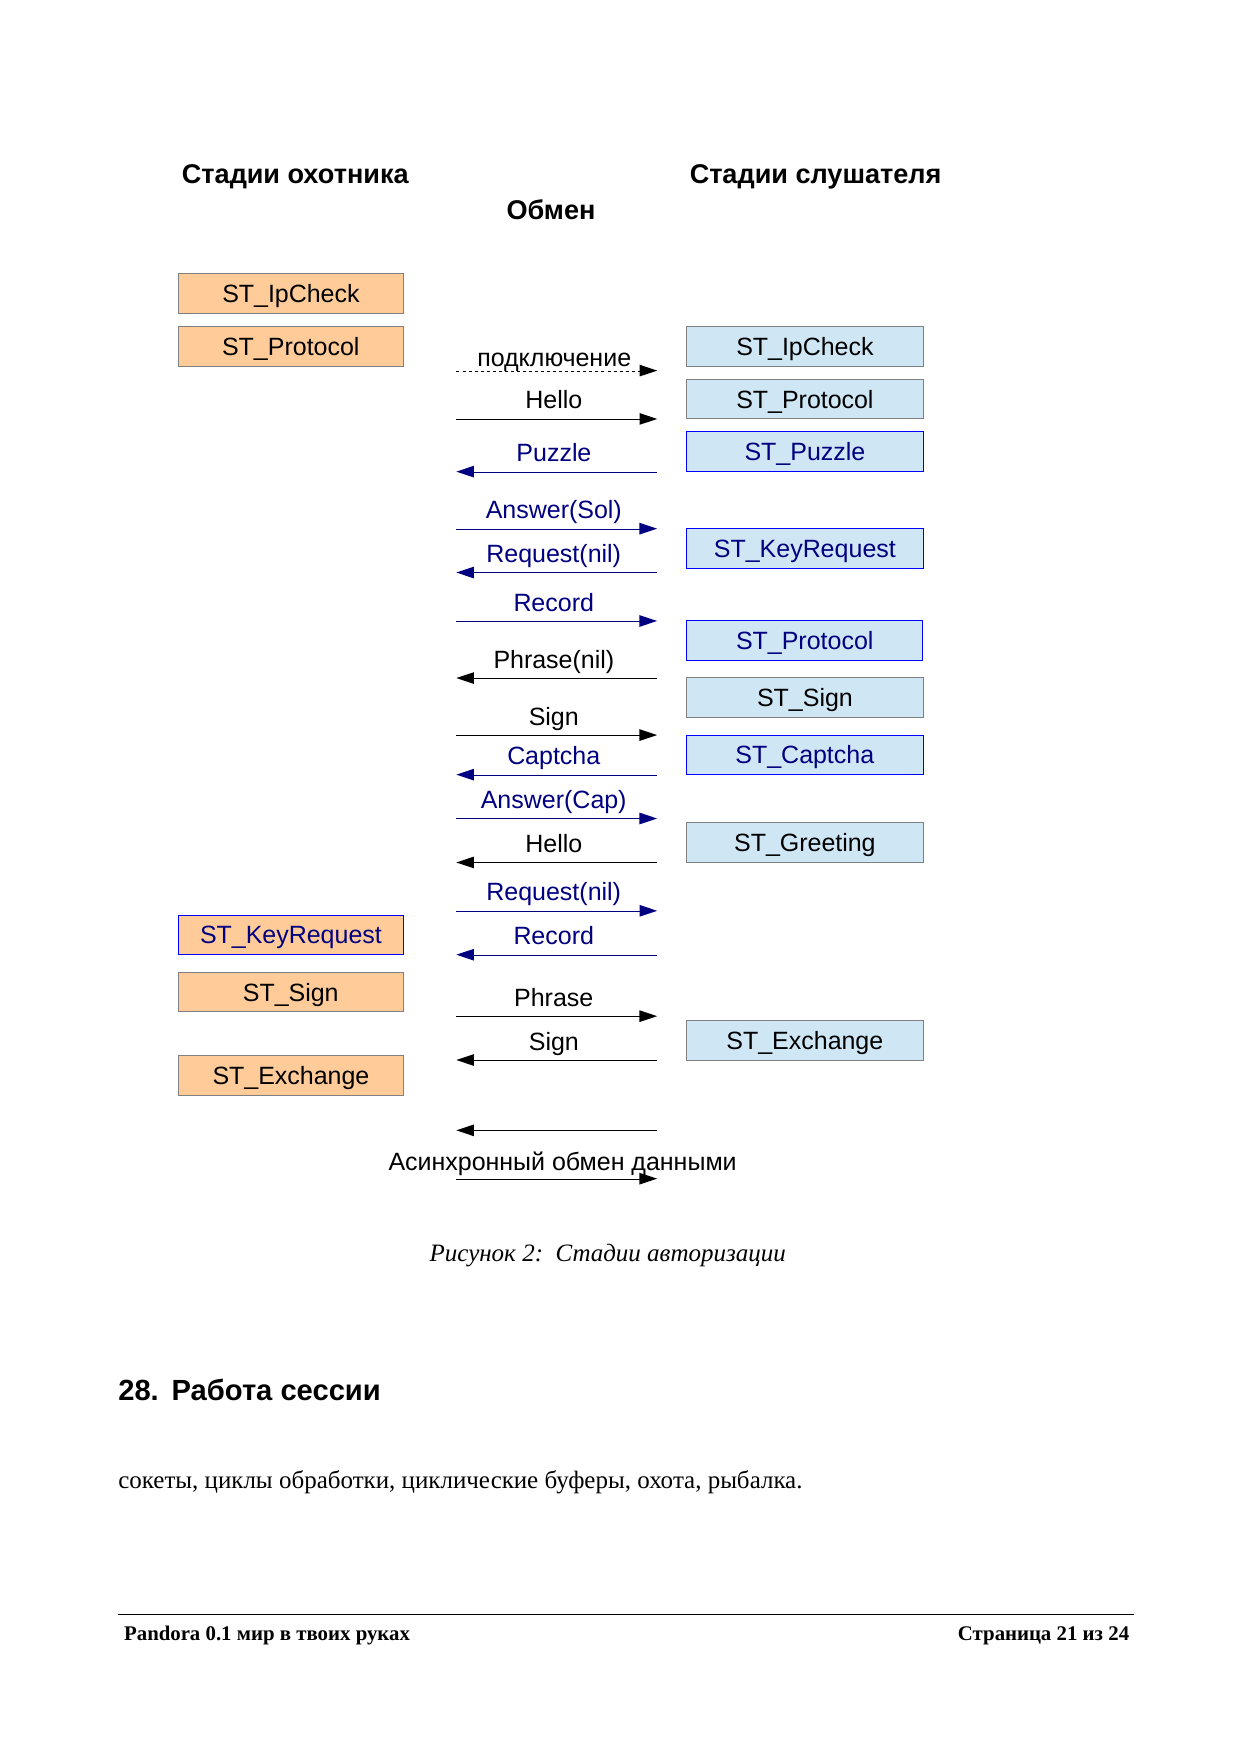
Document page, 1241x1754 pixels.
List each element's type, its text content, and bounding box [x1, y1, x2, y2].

subtitle Работа сессии [118, 1373, 1134, 1407]
text сокеты, циклы обработки, циклические буферы, охота, рыбалка. [118, 1466, 1134, 1494]
text Рисунок 2: Стадии авторизации [108, 1238, 1109, 1267]
